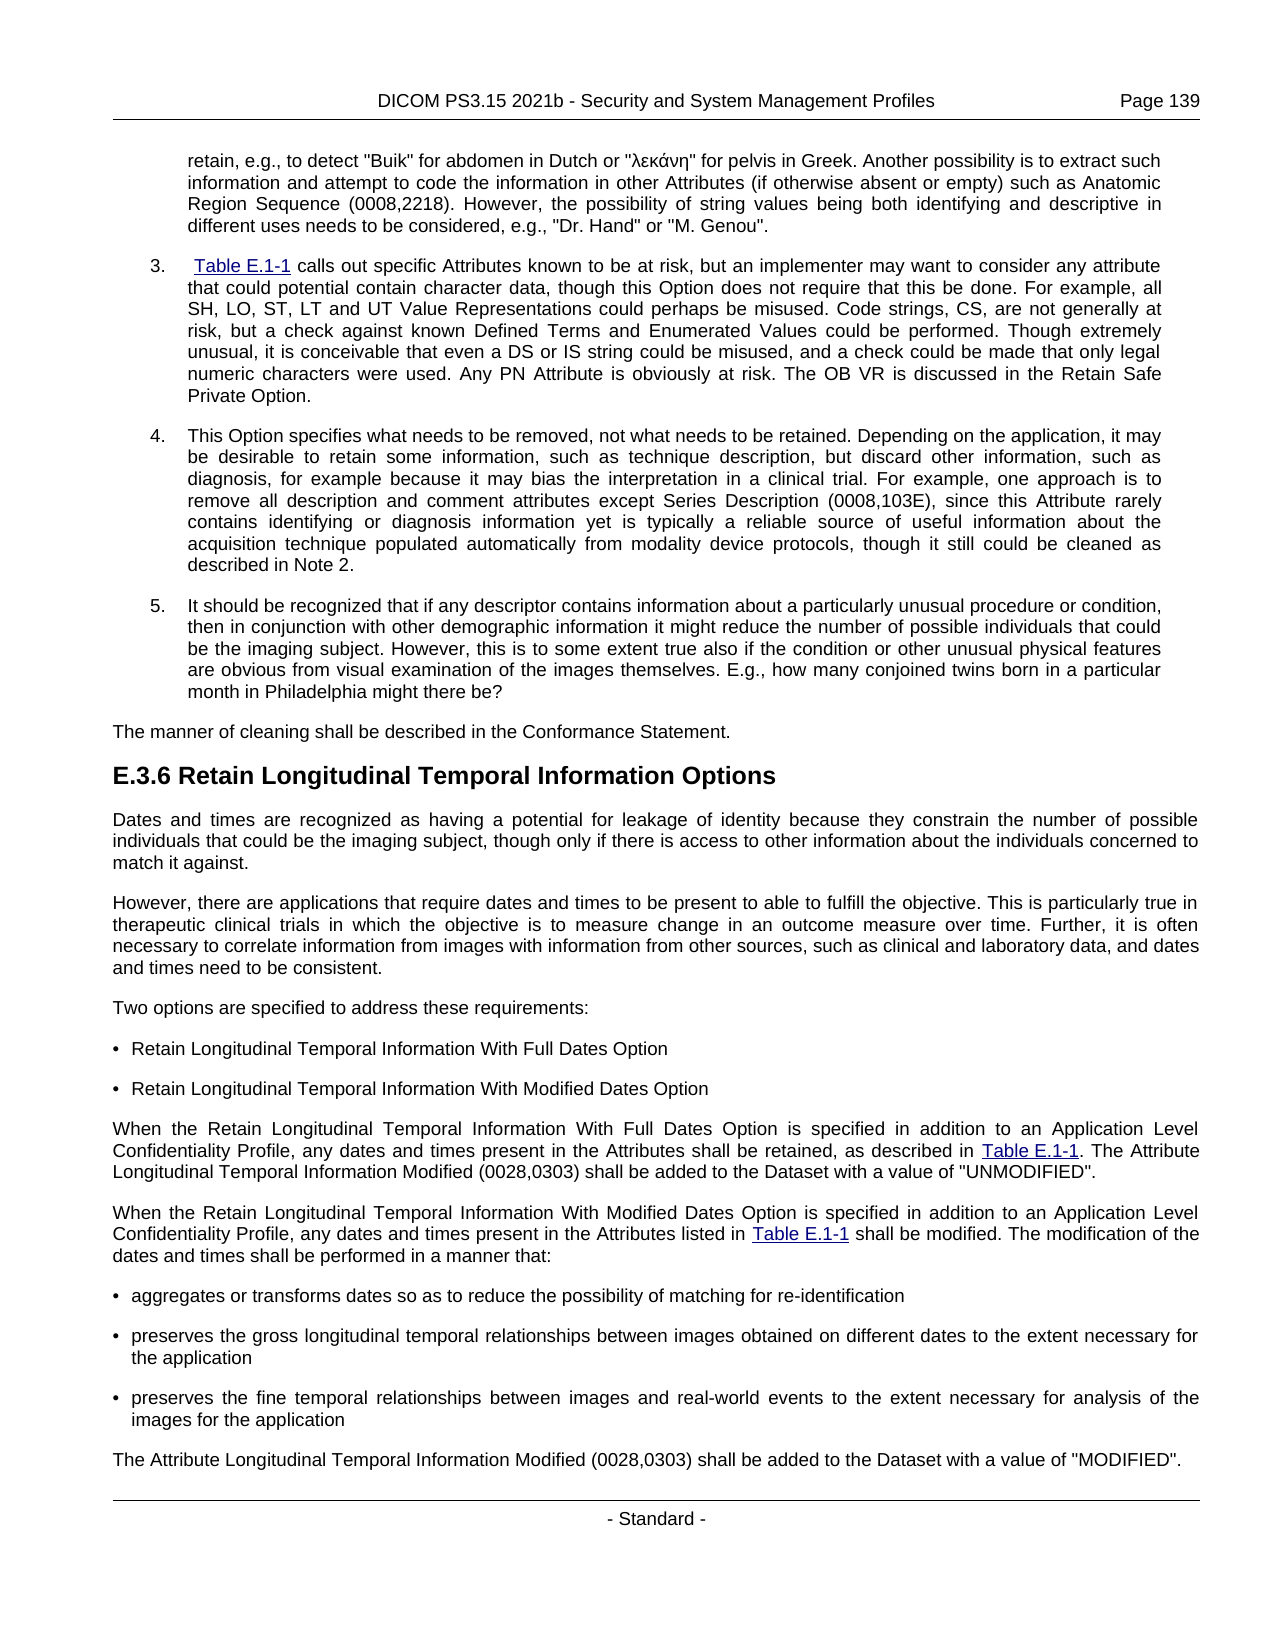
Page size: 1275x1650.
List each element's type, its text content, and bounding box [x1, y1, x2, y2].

text • Retain Longitudinal Temporal Information With Modified Dates Option [112, 1078, 1200, 1099]
text 4. This Option specifies what needs to be removed, not what needs to be retained. Depending on the application, it may be desirable to retain some information, such as technique description, but discard other information, such as diagnosis, for example because it may bias the interpretation in a clinical trial. For example, one approach is to remove all description and comment attributes except Series Description (0008,103E), since this Attribute rarely contains identifying or diagnosis information yet is typically a reliable source of useful information about the acquisition technique populated automatically from modality device protocols, though it still could be cleaned as described in Note 2. [150, 425, 1162, 576]
text 3. Table E.1-1 calls out specific Attributes known to be at risk, but an implementer may want to consider any attribute that could potential contain character data, though this Option does not require that this be done. For example, all SH, LO, ST, LT and UT Value Representations could perhaps be misused. Code strings, CS, are not generally at risk, but a check against known Defined Terms and Enumerated Values could be performed. Though extremely unusual, it is conceivable that even a DS or IS string could be misused, and a check could be made that only legal numeric characters were used. Any PN Attribute is obviously at risk. The OB VR is discussed in the Retain Safe Private Option. [150, 255, 1162, 406]
text Two options are specified to address these requirements: [112, 997, 1200, 1019]
text • preserves the fine temporal relationships between images and real-world events to the extent necessary for analysis of the images for the application [112, 1387, 1200, 1430]
text When the Retain Longitudinal Temporal Information With Modified Dates Option is specified in addition to an Application Level Confidentiality Profile, any dates and times present in the Attributes listed in Table E.1-1 shall be modified. The modification of the dates and times shall be performed in a manner that: [112, 1202, 1200, 1266]
text Dates and times are recognized as having a potential for leakage of identity because they constrain the number of possible individuals that could be the imaging subject, though only if there is access to other information about the individuals concerned to match it against. [112, 809, 1200, 873]
text • aggregates or transforms dates so as to reduce the possibility of matching for re-identification [112, 1285, 1200, 1307]
text 5. It should be recognized that if any descriptor contains information about a particularly unusual procedure or condition, then in conjunction with other demographic information it might reduce the number of possible individuals that could be the imaging subject. However, this is to some extent true also if the condition or other unusual physical features are obvious from visual examination of the images themselves. E.g., how many conjoined twins born in a particular month in Philadelphia might there be? [150, 594, 1162, 702]
text The manner of cleaning shall be described in the Conformance Statement. [112, 721, 1200, 742]
text • preserves the gross longitudinal temporal relationships between images obtained on different dates to the extent necessary for the application [112, 1325, 1200, 1368]
text However, there are applications that require dates and times to be present to able to fulfill the objective. This is particularly true in therapeutic clinical trials in which the objective is to measure change in an outcome measure over time. Further, it is often necessary to correlate information from images with information from other sources, such as clinical and laboratory data, and dates and times need to be consistent. [112, 892, 1200, 978]
text The Attribute Longitudinal Temporal Information Modified (0028,0303) shall be added to the Dataset with a value of "MODIFIED". [112, 1449, 1200, 1471]
text E.3.6 Retain Longitudinal Temporal Information Options [112, 761, 1200, 790]
text retain, e.g., to detect "Buik" for abdomen in Dutch or "λεκάνη" for pelvis in Greek. Another possibility is to extract such information and attempt to code the information in other Attributes (if otherwise absent or empty) such as Anatomic Region Sequence (0008,2218). However, the possibility of string values being both identifying and descriptive in different uses needs to be considered, e.g., "Dr. Hand" or "M. Genou". [150, 150, 1162, 236]
text When the Retain Longitudinal Temporal Information With Full Dates Option is specified in addition to an Application Level Confidentiality Profile, any dates and times present in the Attributes shall be retained, as described in Table E.1-1. The Attribute Longitudinal Temporal Information Modified (0028,0303) shall be added to the Dataset with a value of "UNMODIFIED". [112, 1118, 1200, 1183]
text • Retain Longitudinal Temporal Information With Full Dates Option [112, 1037, 1200, 1059]
